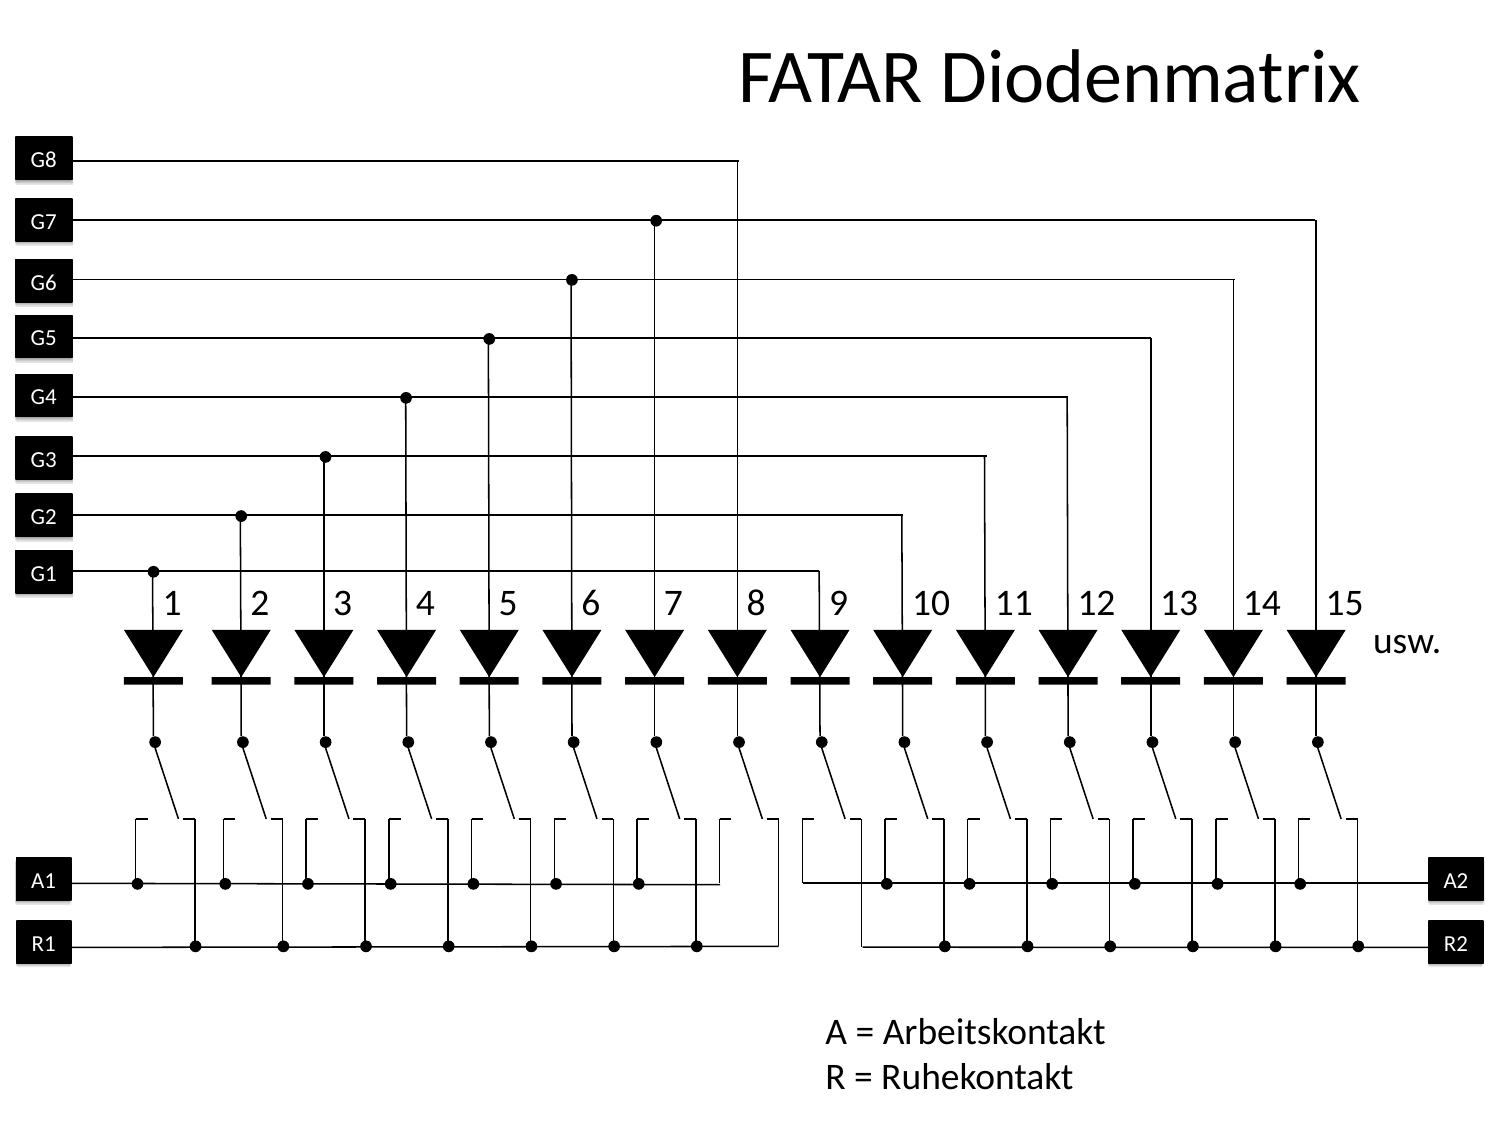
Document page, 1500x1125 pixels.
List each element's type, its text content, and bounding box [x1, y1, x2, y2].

text_box [490, 677, 519, 685]
text_box [873, 629, 901, 675]
title FATAR Diodenmatrix [605, 19, 1495, 126]
text_box [608, 948, 620, 953]
text_box [1022, 949, 1033, 953]
text_box [1229, 736, 1242, 748]
text_box [815, 736, 828, 748]
text_box [242, 631, 271, 676]
text_box [1294, 877, 1306, 882]
text_box [325, 677, 354, 685]
text_box [821, 631, 849, 676]
text_box 11 [980, 570, 1048, 631]
text_box A1 [16, 857, 72, 901]
text_box [964, 877, 975, 882]
text_box [1069, 677, 1098, 685]
text_box [904, 631, 932, 676]
text_box [1146, 736, 1159, 748]
text_box [691, 940, 703, 945]
text_box [190, 948, 202, 953]
text_box [625, 629, 654, 685]
text_box G1 [15, 550, 72, 593]
text_box [385, 877, 397, 883]
text_box [881, 877, 893, 882]
text_box [955, 629, 984, 675]
text_box [633, 877, 645, 883]
text_box [873, 677, 901, 685]
text_box 9 [814, 570, 864, 631]
text_box [939, 940, 951, 946]
text_box [360, 948, 372, 953]
text_box [650, 736, 663, 748]
text_box [302, 877, 314, 883]
text_box [633, 886, 645, 890]
text_box G4 [15, 374, 72, 417]
text_box A2 [1428, 857, 1484, 901]
text_box [939, 948, 951, 953]
text_box [385, 885, 397, 890]
text_box [1038, 677, 1067, 685]
text_box 2 [235, 572, 285, 631]
text_box [219, 885, 231, 890]
text_box [1129, 877, 1141, 882]
text_box [525, 940, 537, 945]
text_box [1121, 629, 1150, 676]
text_box [1270, 949, 1281, 953]
text_box [277, 948, 289, 953]
text_box [242, 677, 271, 685]
text_box [211, 677, 240, 685]
text_box [650, 214, 662, 219]
text_box [880, 884, 893, 890]
text_box [123, 677, 152, 685]
text_box [1317, 631, 1345, 676]
text_box [154, 631, 183, 685]
text_box [319, 451, 332, 463]
text_box [566, 273, 578, 286]
text_box 4 [401, 572, 450, 631]
text_box usw. [1358, 618, 1477, 686]
text_box [655, 221, 663, 227]
text_box [542, 677, 571, 685]
text_box G8 [15, 137, 72, 180]
text_box [1021, 940, 1034, 946]
text_box [442, 940, 455, 946]
text_box [1069, 631, 1097, 676]
text_box [955, 677, 984, 685]
text_box [963, 884, 976, 890]
text_box [377, 629, 405, 675]
text_box [467, 885, 479, 890]
text_box [1234, 631, 1263, 685]
text_box [490, 631, 519, 676]
text_box [443, 948, 455, 953]
text_box [1286, 629, 1315, 676]
text_box [1038, 629, 1067, 676]
text_box [1063, 736, 1076, 748]
text_box 3 [318, 572, 368, 631]
text_box [1352, 940, 1365, 946]
text_box [294, 677, 323, 685]
text_box [573, 631, 601, 676]
text_box [132, 877, 143, 882]
text_box [235, 510, 248, 522]
text_box 15 [1310, 570, 1379, 631]
text_box [294, 629, 323, 676]
text_box [738, 631, 767, 685]
text_box [707, 629, 737, 685]
text_box [567, 736, 580, 748]
text_box [1212, 877, 1223, 882]
text_box [1294, 884, 1307, 890]
text_box [790, 629, 818, 674]
text_box G7 [15, 198, 72, 242]
text_box [302, 885, 314, 890]
text_box [1203, 629, 1233, 685]
text_box [542, 629, 571, 676]
text_box [1353, 949, 1364, 953]
text_box [377, 677, 405, 685]
text_box [1152, 631, 1180, 676]
text_box [325, 631, 353, 676]
text_box G6 [15, 259, 72, 303]
text_box [485, 736, 497, 748]
text_box 7 [649, 572, 698, 631]
text_box 6 [566, 572, 616, 631]
text_box [459, 677, 488, 685]
text_box 5 [483, 572, 533, 631]
text_box [904, 677, 933, 685]
text_box [1311, 736, 1324, 748]
text_box [1128, 884, 1141, 890]
text_box [1104, 940, 1117, 946]
text_box [277, 940, 290, 946]
text_box [573, 677, 602, 685]
text_box [319, 736, 332, 748]
text_box [402, 736, 415, 748]
text_box [123, 629, 152, 675]
text_box [1046, 884, 1059, 890]
text_box 12 [1062, 570, 1131, 631]
text_box [1105, 949, 1116, 953]
text_box [981, 736, 994, 748]
text_box [149, 736, 162, 748]
text_box [898, 736, 911, 748]
text_box [467, 877, 480, 883]
text_box 1 [147, 572, 197, 631]
text_box 14 [1228, 570, 1296, 631]
text_box [360, 940, 372, 946]
text_box [1121, 677, 1150, 685]
text_box [483, 333, 496, 345]
text_box [400, 391, 412, 404]
text_box [655, 631, 685, 685]
text_box [1152, 677, 1181, 685]
text_box [608, 940, 620, 945]
text_box [219, 877, 231, 882]
text_box R2 [1429, 921, 1484, 964]
text_box [236, 736, 249, 748]
text_box [525, 948, 537, 953]
text_box [1187, 949, 1199, 953]
text_box [459, 629, 488, 676]
text_box G5 [15, 315, 72, 358]
text_box A = Arbeitskontakt R = Ruhekontakt [810, 999, 1121, 1105]
text_box [1211, 884, 1224, 890]
text_box [1286, 677, 1315, 685]
text_box [408, 631, 436, 675]
text_box [821, 677, 850, 685]
text_box R1 [16, 921, 71, 964]
text_box [1187, 940, 1199, 946]
text_box [987, 677, 1015, 685]
text_box [1269, 940, 1282, 946]
text_box [790, 677, 818, 685]
text_box [211, 629, 240, 676]
text_box [986, 631, 1015, 675]
text_box [1317, 677, 1346, 685]
text_box G2 [15, 494, 72, 537]
text_box [550, 886, 562, 890]
text_box [408, 677, 437, 685]
text_box [189, 940, 202, 946]
text_box 10 [897, 570, 966, 631]
text_box [147, 565, 160, 578]
text_box [550, 877, 562, 883]
text_box [131, 885, 144, 890]
text_box [1046, 877, 1058, 882]
text_box 13 [1145, 570, 1214, 631]
text_box [691, 948, 703, 953]
text_box [733, 736, 745, 748]
text_box 8 [731, 572, 781, 631]
text_box G3 [15, 436, 72, 480]
